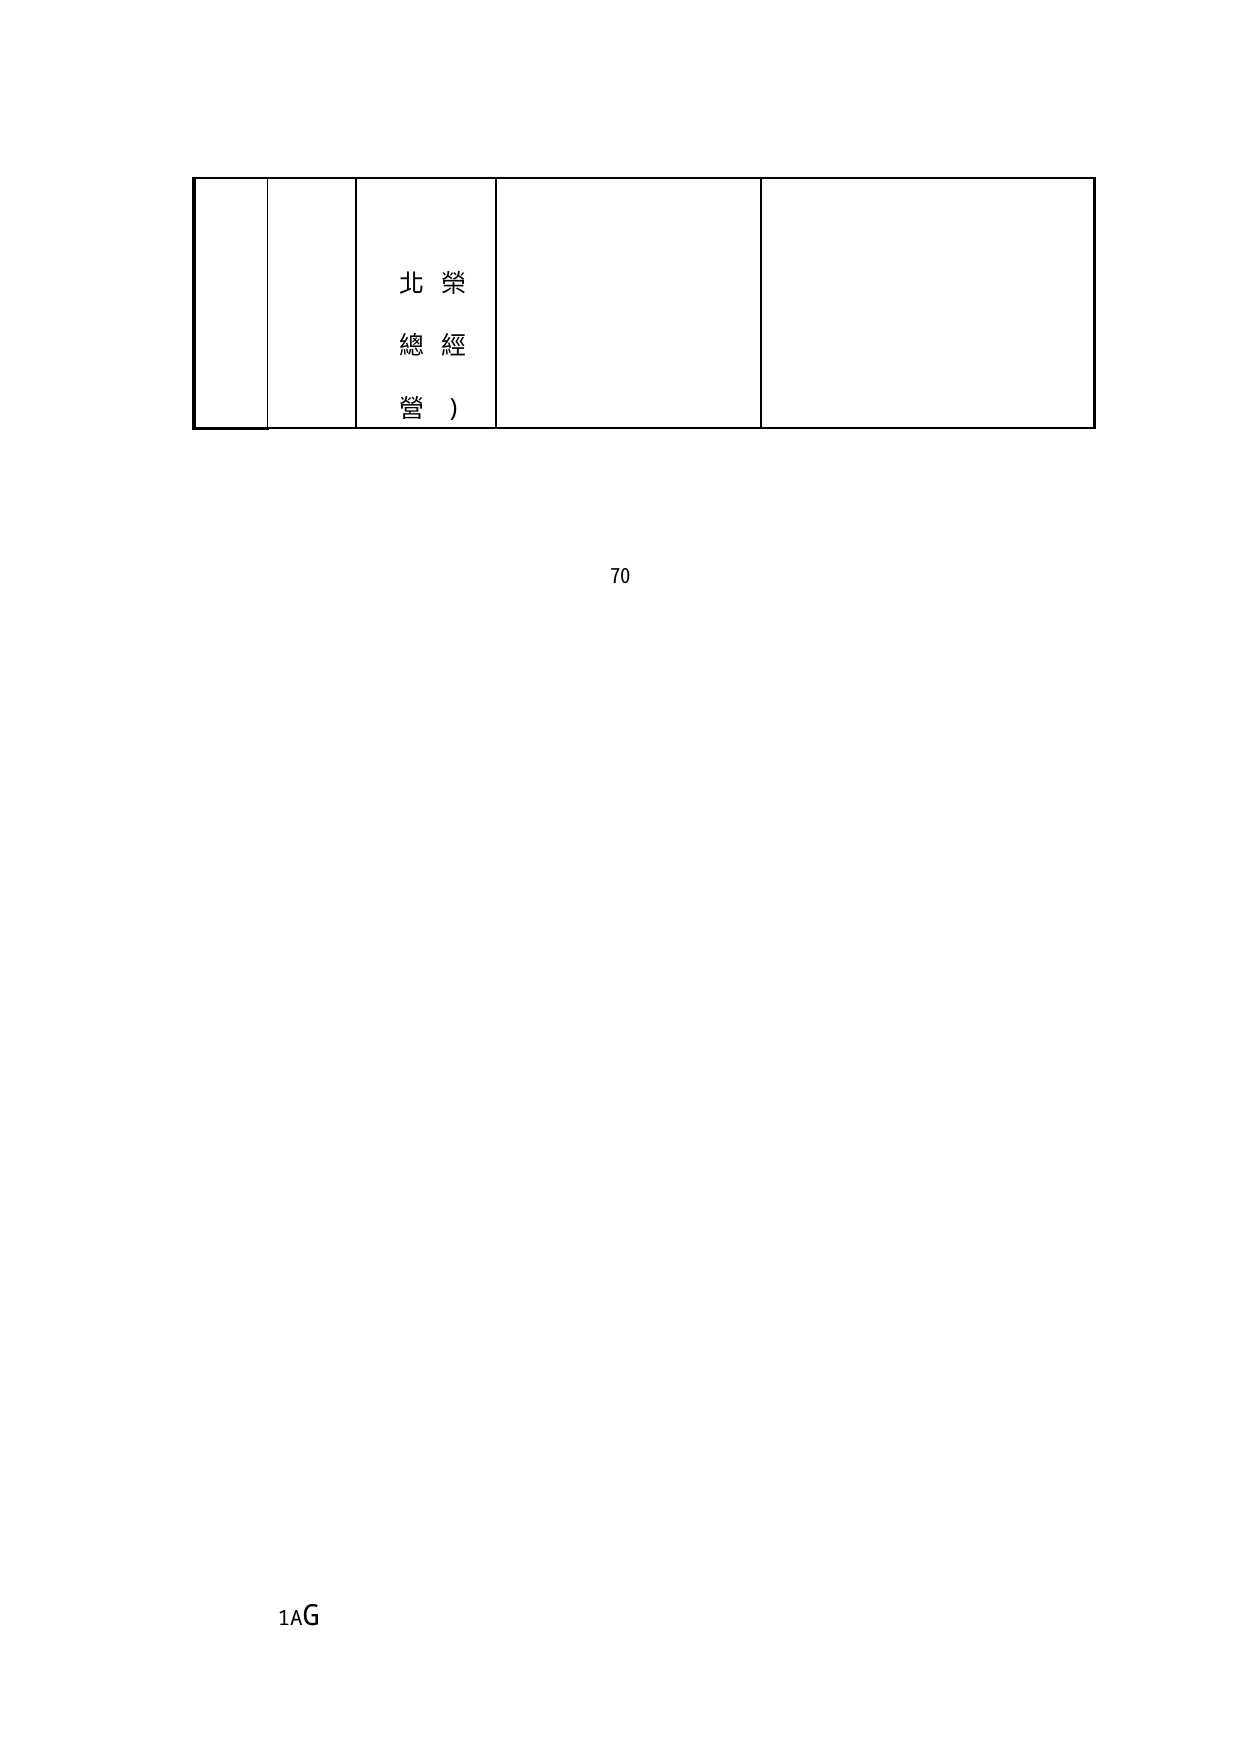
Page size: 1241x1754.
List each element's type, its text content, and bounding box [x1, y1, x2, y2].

table_cell [196, 179, 267, 427]
table_cell [762, 179, 1093, 427]
table_cell [268, 179, 355, 427]
table_cell [497, 179, 760, 427]
table_cell 北榮總經營) [357, 179, 495, 427]
